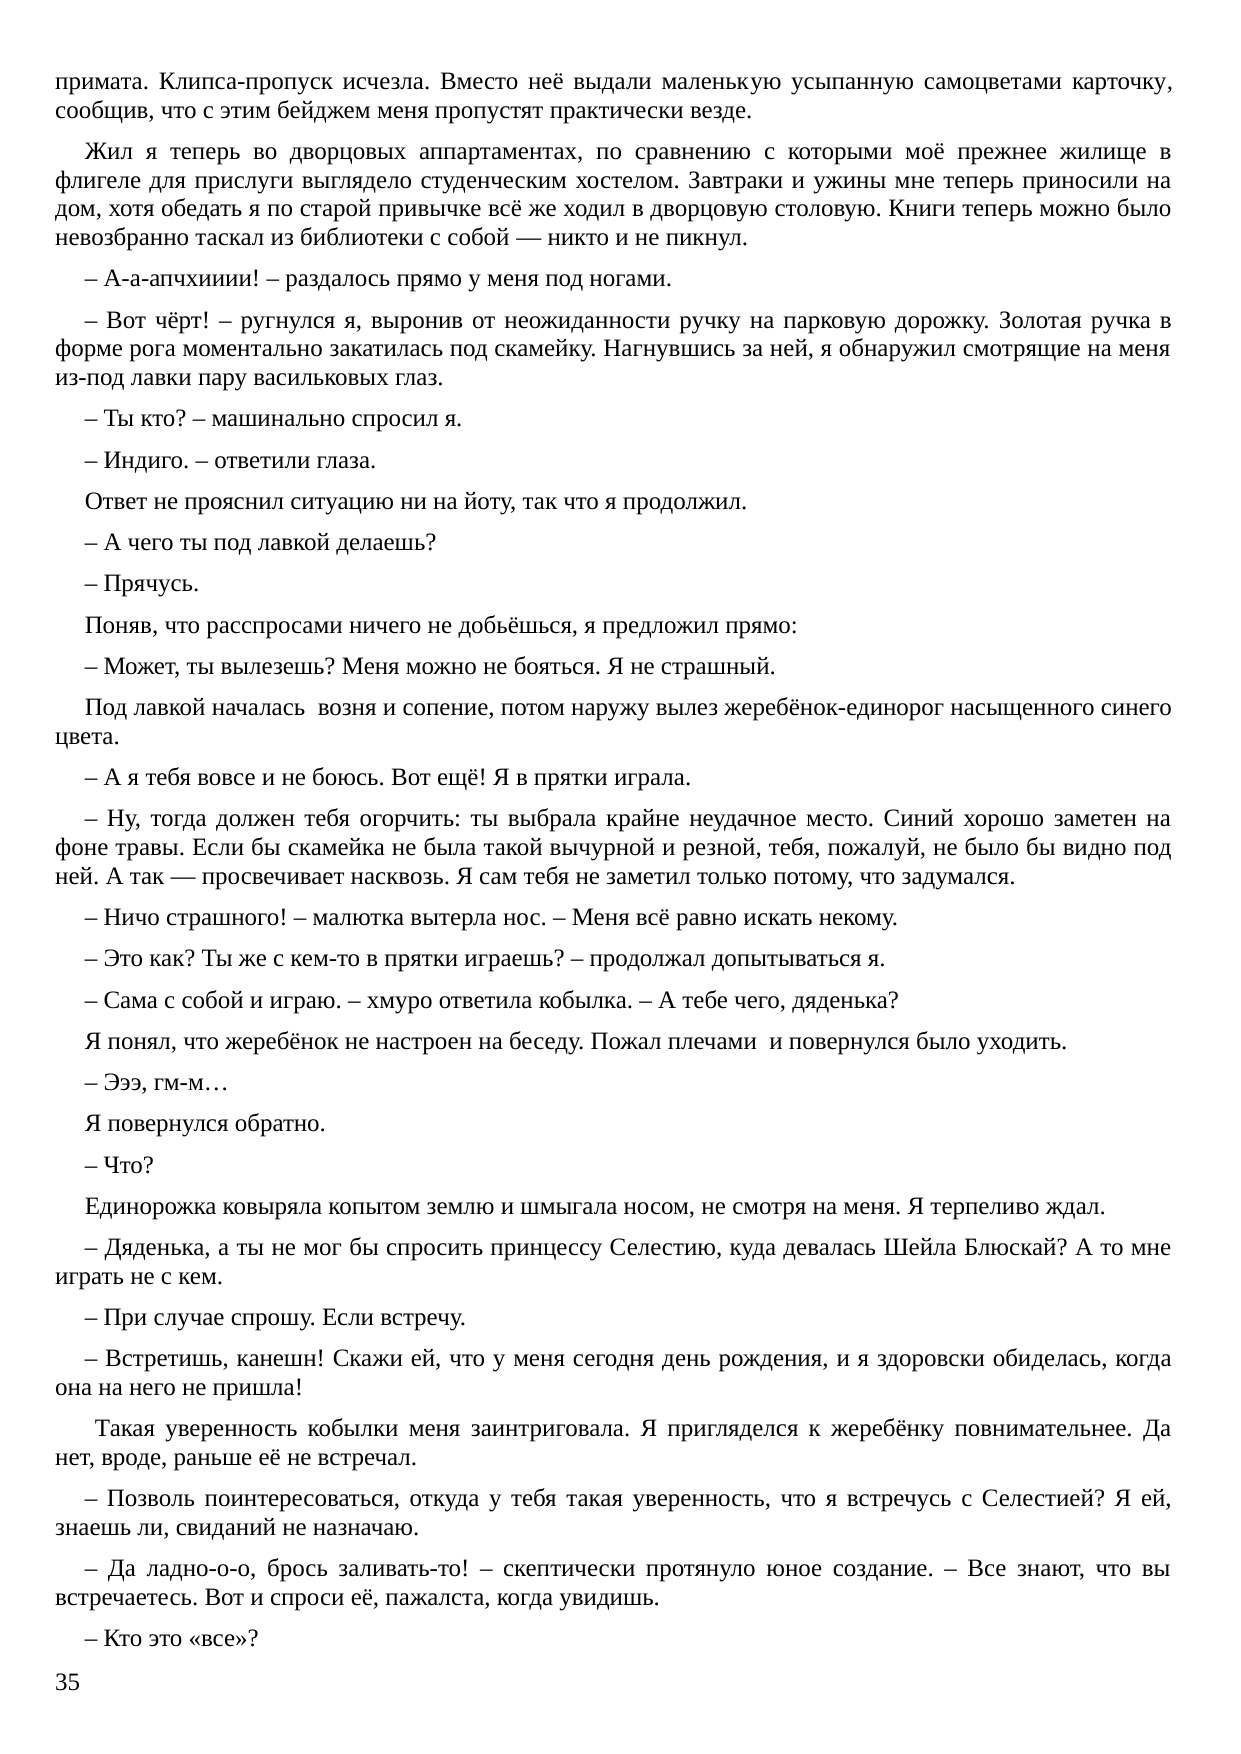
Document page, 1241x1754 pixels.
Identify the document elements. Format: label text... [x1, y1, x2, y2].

text – Вот чёрт! – ругнулся я, выронив от неожиданности ручку на парковую дорожку. Золотая ручка в форме рога моментально закатилась под скамейку. Нагнувшись за ней, я обнаружил смотрящие на меня из-под лавки пару васильковых глаз. [55, 305, 1173, 391]
text Я повернулся обратно. [55, 1108, 1173, 1137]
text – Позволь поинтересоваться, откуда у тебя такая уверенность, что я встречусь с Селестией? Я ей, знаешь ли, свиданий не назначаю. [55, 1483, 1173, 1541]
text – Да ладно-о-о, брось заливать-то! – скептически протянуло юное создание. – Все знают, что вы встречаетесь. Вот и спроси её, пажалста, когда увидишь. [55, 1553, 1173, 1611]
text Жил я теперь во дворцовых аппартаментах, по сравнению с которыми моё прежнее жилище в флигеле для прислуги выглядело студенческим хостелом. Завтраки и ужины мне теперь приносили на дом, хотя обедать я по старой привычке всё же ходил в дворцовую столовую. Книги теперь можно было невозбранно таскал из библиотеки с собой — никто и не пикнул. [55, 136, 1173, 251]
text – Индиго. – ответили глаза. [55, 445, 1173, 473]
text – А я тебя вовсе и не боюсь. Вот ещё! Я в прятки играла. [55, 762, 1173, 791]
text – Это как? Ты же с кем-то в прятки играешь? – продолжал допытываться я. [55, 943, 1173, 972]
text – А чего ты под лавкой делаешь? [55, 527, 1173, 556]
text – Прячусь. [55, 568, 1173, 597]
text Я понял, что жеребёнок не настроен на беседу. Пожал плечами и повернулся было уходить. [55, 1026, 1173, 1055]
text – Что? [55, 1150, 1173, 1178]
text – Встретишь, канешн! Скажи ей, что у меня сегодня день рождения, и я здоровски обиделась, когда она на него не пришла! [55, 1343, 1173, 1401]
text – Эээ, гм-м… [55, 1067, 1173, 1096]
text – А-а-апчхииии! – раздалось прямо у меня под ногами. [55, 263, 1173, 292]
text Единорожка ковыряла копытом землю и шмыгала носом, не смотря на меня. Я терпеливо ждал. [55, 1191, 1173, 1220]
text – Может, ты вылезешь? Меня можно не бояться. Я не страшный. [55, 651, 1173, 680]
text Ответ не прояснил ситуацию ни на йоту, так что я продолжил. [55, 486, 1173, 515]
text – Ничо страшного! – малютка вытерла нос. – Меня всё равно искать некому. [55, 902, 1173, 931]
text – При случае спрошу. Если встречу. [55, 1302, 1173, 1331]
text – Ну, тогда должен тебя огорчить: ты выбрала крайне неудачное место. Синий хорошо заметен на фоне травы. Если бы скамейка не была такой вычурной и резной, тебя, пожалуй, не было бы видно под ней. А так — просвечивает насквозь. Я сам тебя не заметил только потому, что задумался. [55, 803, 1173, 890]
text – Сама с собой и играю. – хмуро ответила кобылка. – А тебе чего, дяденька? [55, 985, 1173, 1013]
text – Кто это «все»? [55, 1623, 1173, 1652]
text – Ты кто? – машинально спросил я. [55, 403, 1173, 432]
text Поняв, что расспросами ничего не добьёшься, я предложил прямо: [55, 610, 1173, 638]
text – Дяденька, а ты не мог бы спросить принцессу Селестию, куда девалась Шейла Блюскай? А то мне играть не с кем. [55, 1232, 1173, 1290]
text Такая уверенность кобылки меня заинтриговала. Я пригляделся к жеребёнку повнимательнее. Да нет, вроде, раньше её не встречал. [55, 1413, 1173, 1471]
text примата. Клипса-пропуск исчезла. Вместо неё выдали маленькую усыпанную самоцветами карточку, сообщив, что с этим бейджем меня пропустят практически везде. [55, 66, 1173, 123]
text Под лавкой началась возня и сопение, потом наружу вылез жеребёнок-единорог насыщенного синего цвета. [55, 692, 1173, 750]
